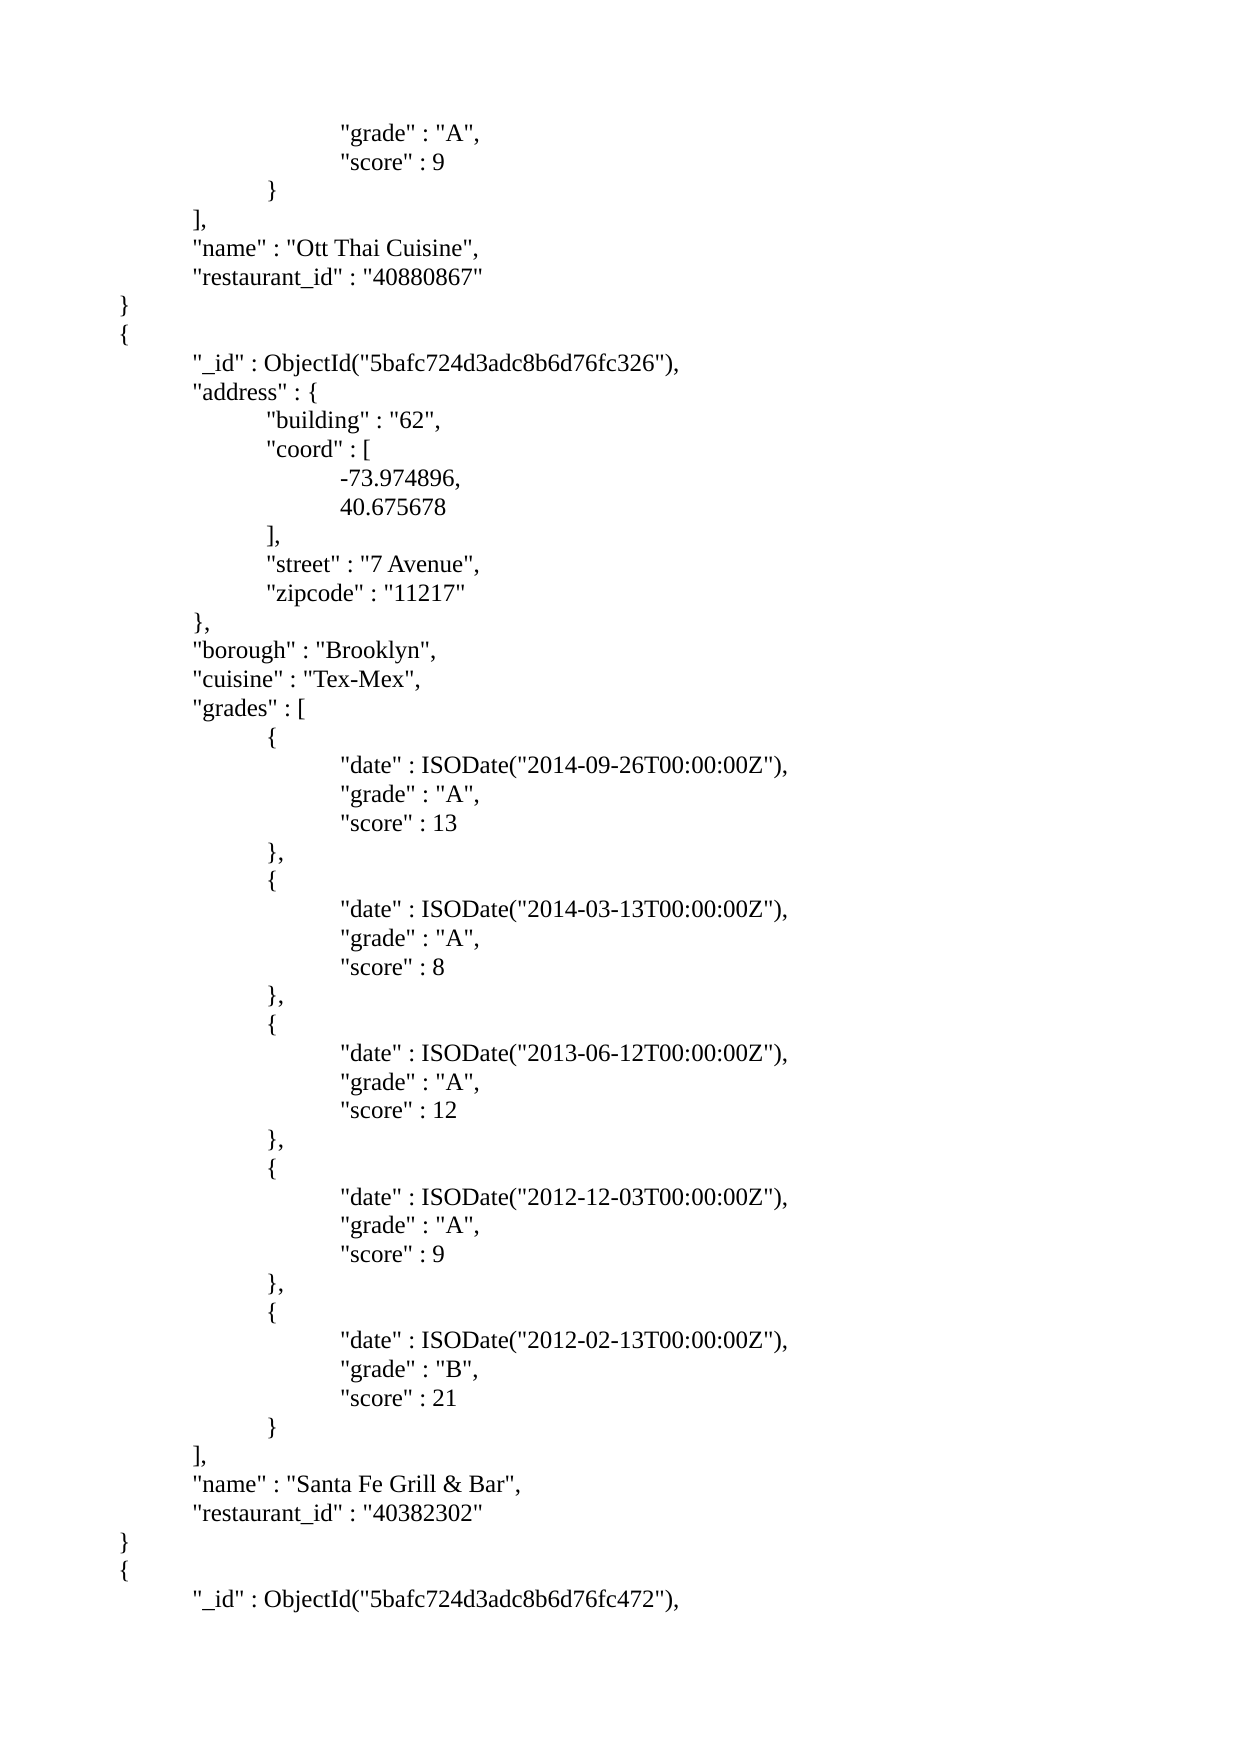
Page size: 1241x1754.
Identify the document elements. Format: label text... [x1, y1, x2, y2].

text "_id" : ObjectId("5bafc724d3adc8b6d76fc326"), [118, 348, 1122, 377]
text ], [118, 521, 1122, 549]
text "score" : 8 [118, 952, 1122, 981]
text } [118, 1412, 1122, 1441]
text { [118, 1297, 1122, 1326]
text }, [118, 981, 1122, 1009]
text "street" : "7 Avenue", [118, 549, 1122, 578]
text "grade" : "A", [118, 1211, 1122, 1239]
text } [118, 176, 1122, 204]
text -73.974896, [118, 463, 1122, 492]
text "date" : ISODate("2012-12-03T00:00:00Z"), [118, 1182, 1122, 1211]
text "borough" : "Brooklyn", [118, 636, 1122, 664]
text "restaurant_id" : "40382302" [118, 1498, 1122, 1527]
text "grade" : "A", [118, 118, 1122, 147]
text "grade" : "A", [118, 1067, 1122, 1096]
text } [118, 291, 1122, 319]
text }, [118, 607, 1122, 636]
text "cuisine" : "Tex-Mex", [118, 664, 1122, 693]
text ], [118, 204, 1122, 233]
text "address" : { [118, 377, 1122, 406]
text { [118, 722, 1122, 751]
text "name" : "Santa Fe Grill & Bar", [118, 1469, 1122, 1498]
text "grade" : "B", [118, 1354, 1122, 1383]
text "grade" : "A", [118, 779, 1122, 808]
text "date" : ISODate("2014-09-26T00:00:00Z"), [118, 751, 1122, 779]
text "name" : "Ott Thai Cuisine", [118, 233, 1122, 262]
text "_id" : ObjectId("5bafc724d3adc8b6d76fc472"), [118, 1584, 1122, 1613]
text "date" : ISODate("2013-06-12T00:00:00Z"), [118, 1038, 1122, 1067]
text "date" : ISODate("2012-02-13T00:00:00Z"), [118, 1326, 1122, 1354]
text { [118, 866, 1122, 894]
text { [118, 319, 1122, 348]
text }, [118, 1268, 1122, 1297]
text }, [118, 837, 1122, 866]
text "score" : 9 [118, 147, 1122, 176]
text "grades" : [ [118, 693, 1122, 722]
text } [118, 1527, 1122, 1556]
text "grade" : "A", [118, 923, 1122, 952]
text "restaurant_id" : "40880867" [118, 262, 1122, 291]
text 40.675678 [118, 492, 1122, 521]
text "zipcode" : "11217" [118, 578, 1122, 607]
text "score" : 13 [118, 808, 1122, 837]
text }, [118, 1124, 1122, 1153]
text "score" : 12 [118, 1096, 1122, 1124]
text { [118, 1009, 1122, 1038]
text { [118, 1556, 1122, 1584]
text { [118, 1153, 1122, 1182]
text "score" : 9 [118, 1239, 1122, 1268]
text "score" : 21 [118, 1383, 1122, 1412]
text "coord" : [ [118, 434, 1122, 463]
text "building" : "62", [118, 406, 1122, 434]
text "date" : ISODate("2014-03-13T00:00:00Z"), [118, 894, 1122, 923]
text ], [118, 1441, 1122, 1469]
